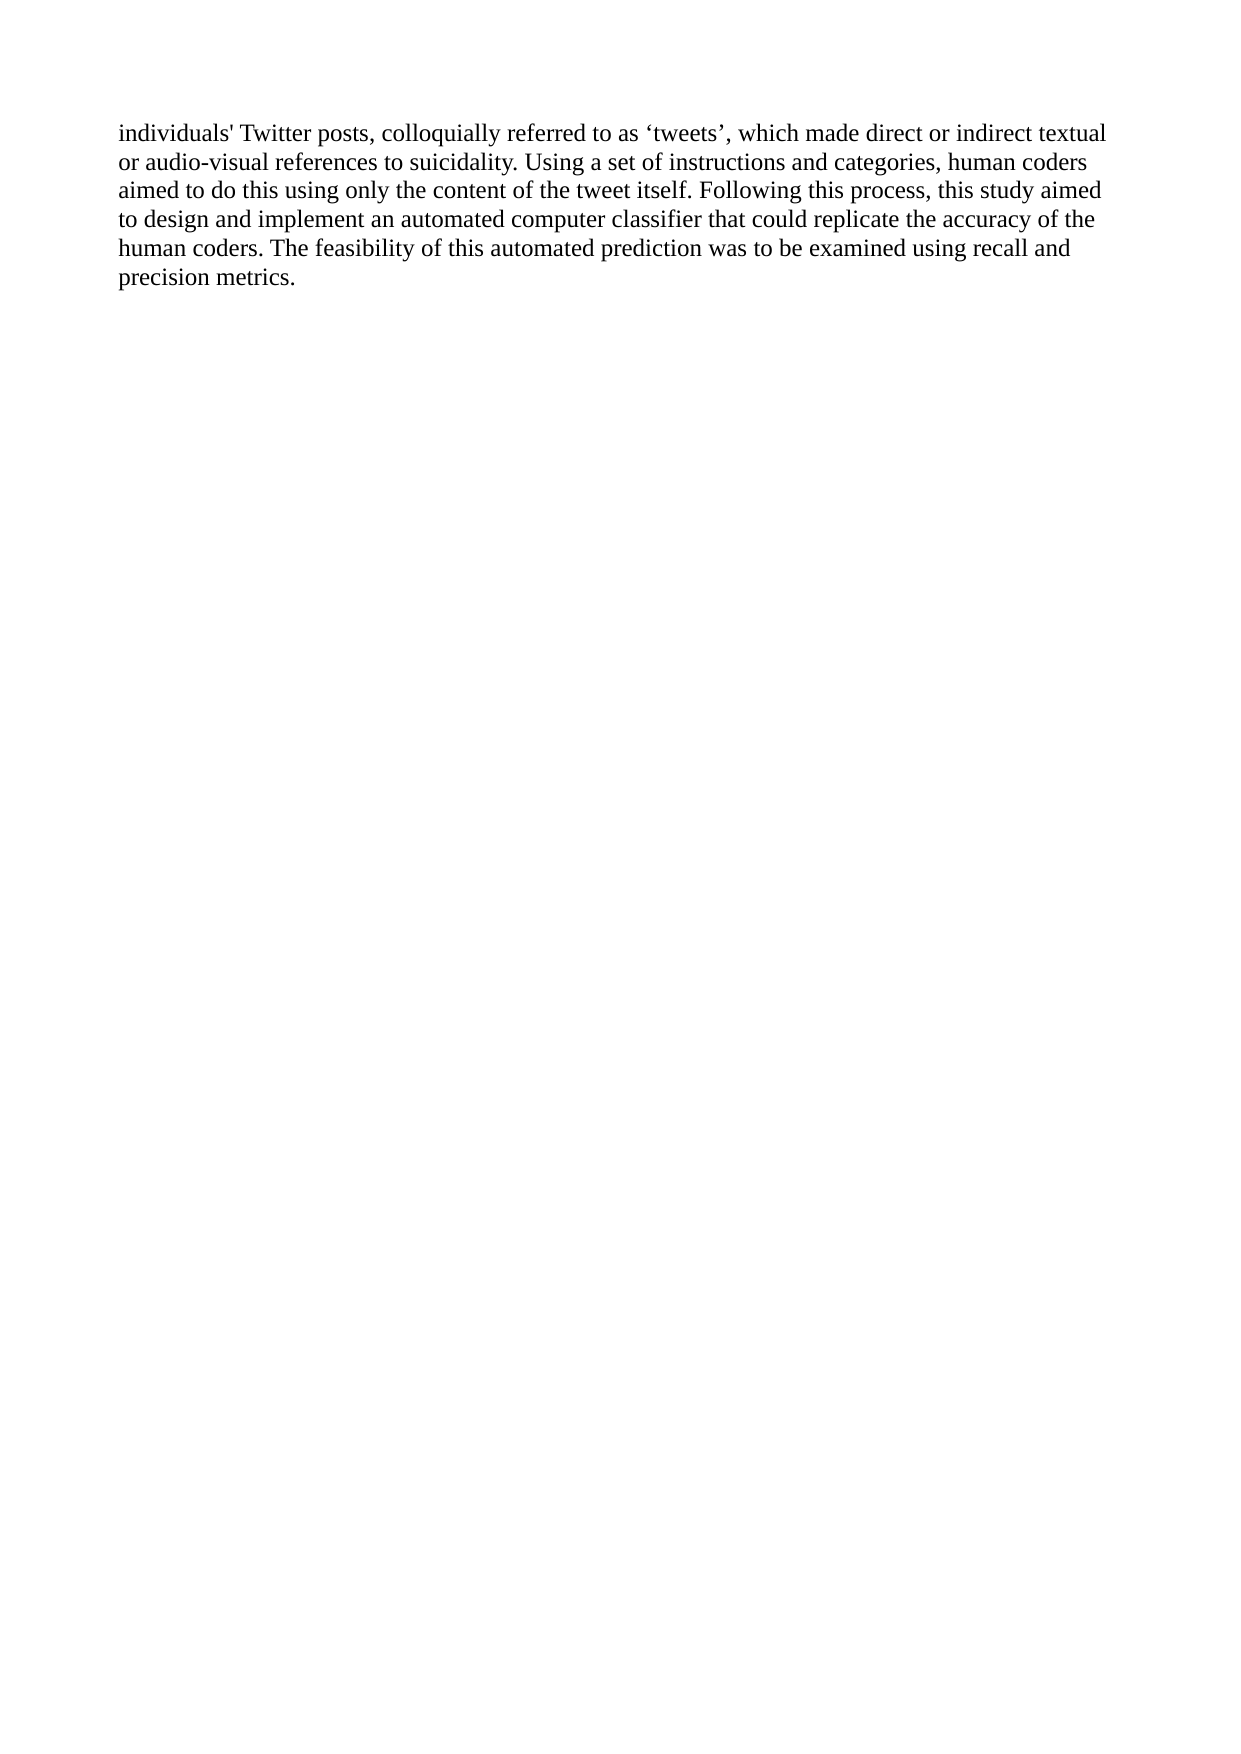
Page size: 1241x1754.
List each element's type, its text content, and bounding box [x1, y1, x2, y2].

text individuals' Twitter posts, colloquially referred to as ‘tweets’, which made direct or indirect textual or audio-visual references to suicidality. Using a set of instructions and categories, human coders aimed to do this using only the content of the tweet itself. Following this process, this study aimed to design and implement an automated computer classifier that could replicate the accuracy of the human coders. The feasibility of this automated prediction was to be examined using recall and precision metrics. [118, 118, 1122, 291]
